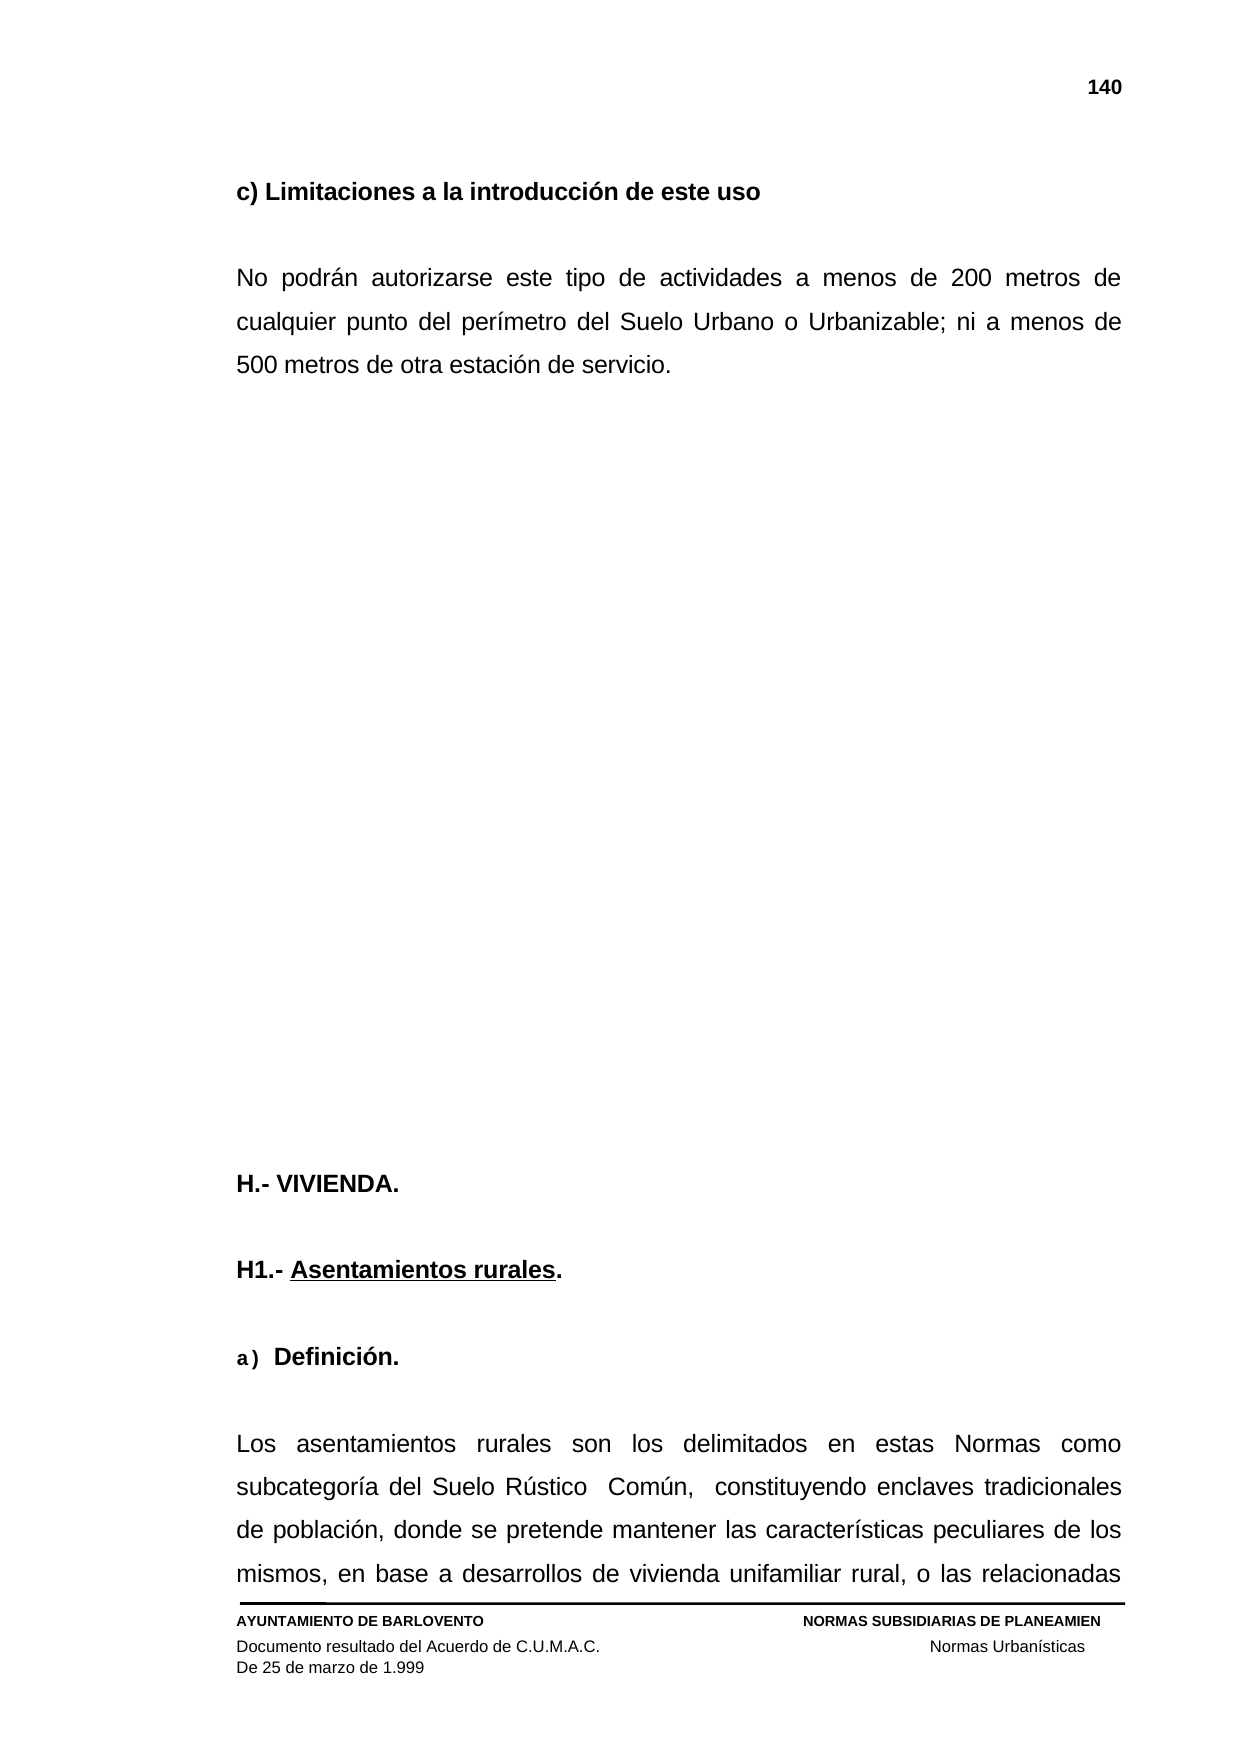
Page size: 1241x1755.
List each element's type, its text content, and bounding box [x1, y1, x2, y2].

text Los asentamientos rurales son los delimitados en estas Normas como subcategoría del Suelo Rústico Común, constituyendo enclaves tradicionales de población, donde se pretende mantener las características peculiares de los mismos, en base a desarrollos de vivienda unifamiliar rural, o las relacionadas [236, 1429, 1122, 1587]
text H1.‑ Asentamientos rurales. [236, 1255, 1122, 1284]
list Definición. [236, 1342, 1122, 1371]
text H.‑ VIVIENDA. [236, 1169, 1122, 1198]
text No podrán autorizarse este tipo de actividades a menos de 200 metros de cualquier punto del perímetro del Suelo Urbano o Urbanizable; ni a menos de 500 metros de otra estación de servicio. [236, 263, 1122, 378]
text c) Limitaciones a la introducción de este uso [236, 177, 1122, 206]
